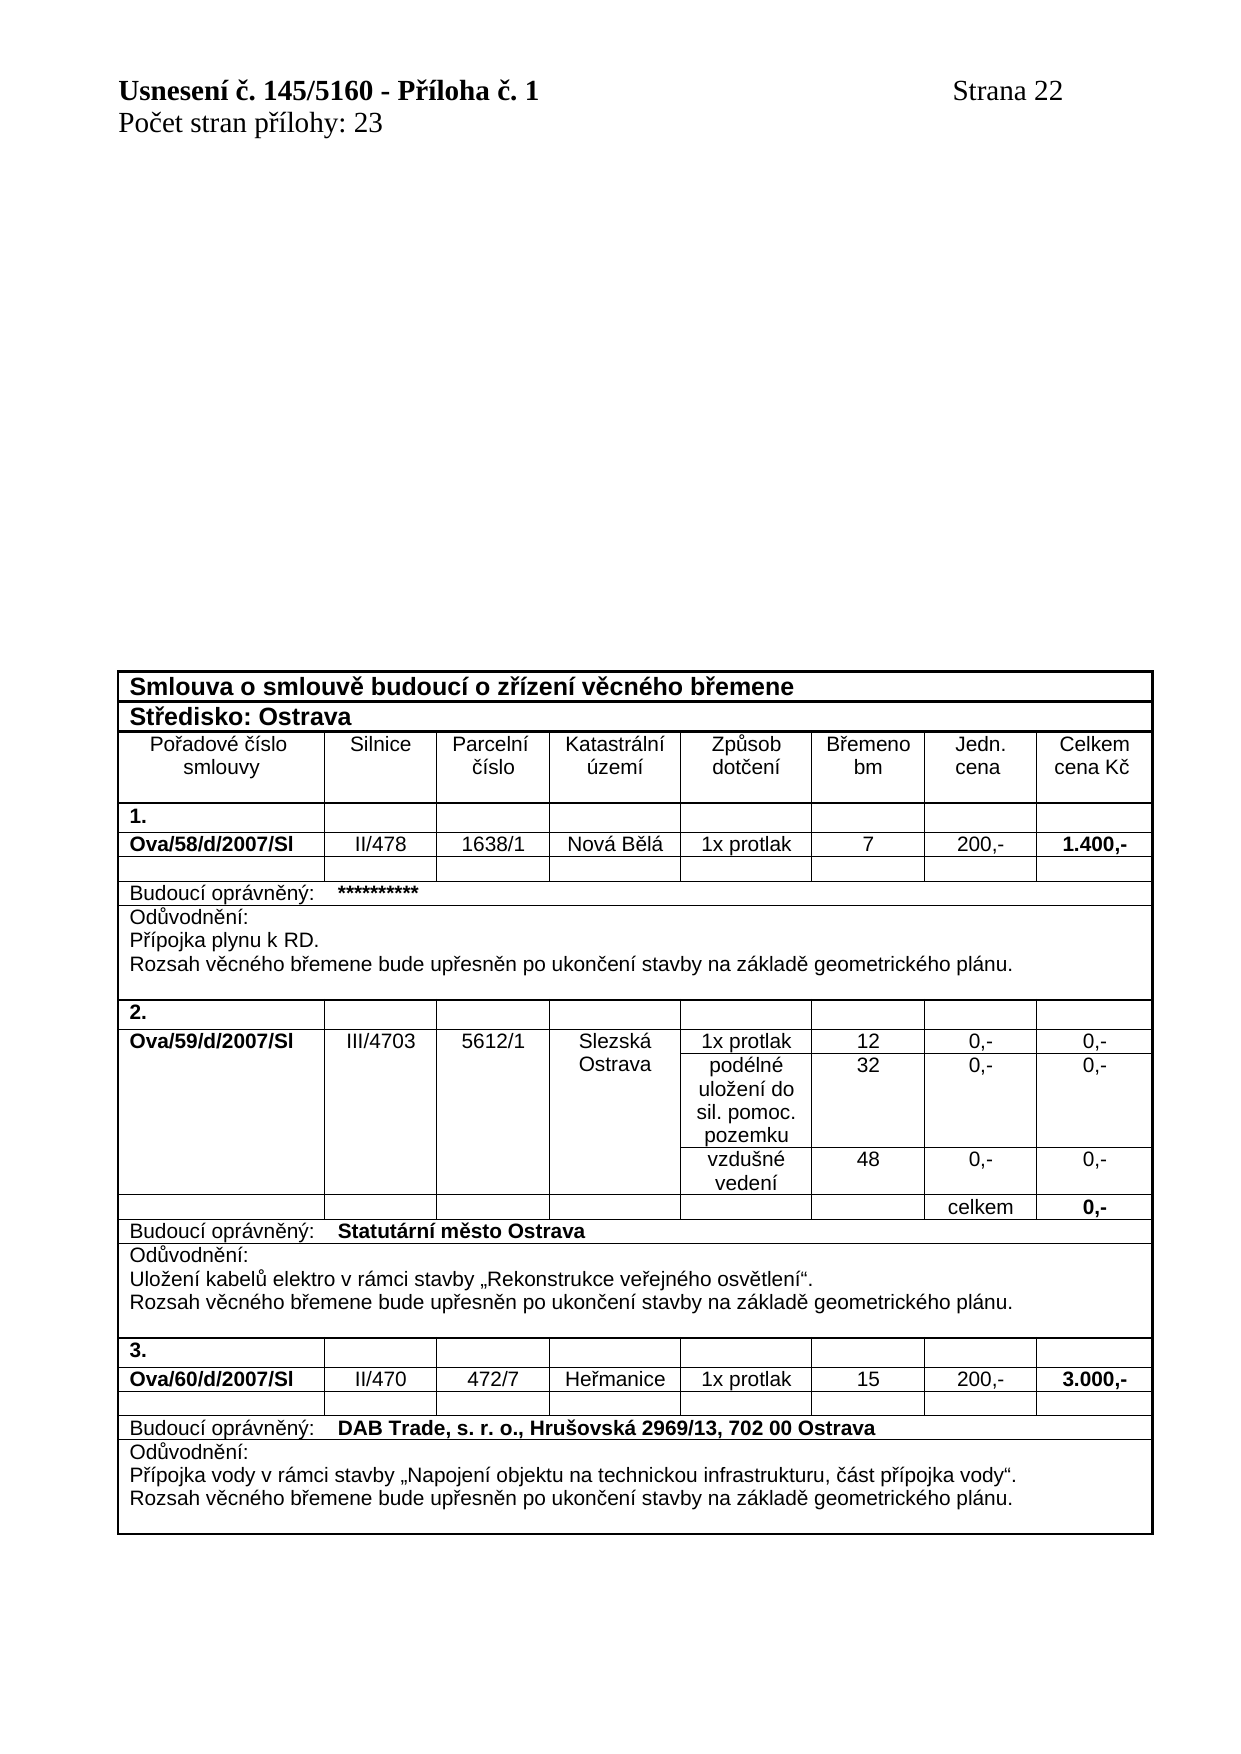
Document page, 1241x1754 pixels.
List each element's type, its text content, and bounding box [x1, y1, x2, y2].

table_cell [1037, 1339, 1151, 1367]
table_cell Heřmanice [550, 1368, 680, 1391]
table_cell Břemeno bm [812, 733, 924, 802]
table_cell 15 [812, 1368, 924, 1391]
table_cell Ova/58/d/2007/Sl [119, 833, 324, 856]
table_cell [1037, 1392, 1151, 1415]
table_cell III/4703 [325, 1030, 436, 1194]
table_cell 200,- [925, 833, 1036, 856]
table_cell [812, 1195, 924, 1218]
table_cell Ova/60/d/2007/Sl [119, 1368, 324, 1391]
table_cell Ova/59/d/2007/Sl [119, 1030, 324, 1194]
table_header 0,- [925, 1030, 1036, 1053]
table_cell 3. [119, 1339, 324, 1367]
table_cell [550, 1339, 680, 1367]
table_cell 3.000,- [1037, 1368, 1151, 1391]
table_cell 0,- [1037, 1195, 1151, 1218]
table_cell [681, 857, 811, 881]
table_cell [812, 1392, 924, 1415]
table_cell [681, 1195, 811, 1218]
table_cell 0,- [1037, 1148, 1151, 1194]
table_cell [119, 1392, 324, 1415]
table_cell 1.400,- [1037, 833, 1151, 856]
table_cell [325, 1392, 436, 1415]
table_cell [550, 1195, 680, 1218]
table_cell 0,- [925, 1148, 1036, 1194]
table_header 1x protlak [681, 1030, 811, 1053]
table_cell [1037, 857, 1151, 881]
table_cell Středisko: Ostrava [119, 703, 1151, 730]
table_cell [550, 804, 680, 832]
table_cell [437, 1001, 549, 1028]
table_cell [325, 1339, 436, 1367]
table_cell 0,- [1037, 1054, 1151, 1147]
table_cell [925, 1392, 1036, 1415]
table_cell 7 [812, 833, 924, 856]
table_header 12 [812, 1030, 924, 1053]
table_cell [925, 804, 1036, 832]
table_cell [325, 804, 436, 832]
table_cell [1037, 804, 1151, 832]
table_cell 472/7 [437, 1368, 549, 1391]
table_cell [437, 1392, 549, 1415]
table_cell Budoucí oprávněný: Statutární město Ostrava [119, 1220, 1151, 1243]
table_cell Způsob dotčení [681, 733, 811, 802]
table_cell II/470 [325, 1368, 436, 1391]
table_cell [437, 857, 549, 881]
table_cell Katastrální území [550, 733, 680, 802]
table_cell [550, 857, 680, 881]
table_cell [812, 857, 924, 881]
table_cell 5612/1 [437, 1030, 549, 1194]
table_cell [550, 1392, 680, 1415]
table_cell II/478 [325, 833, 436, 856]
table_cell 2. [119, 1001, 324, 1028]
table_cell 1638/1 [437, 833, 549, 856]
table_cell [325, 1001, 436, 1028]
table_cell 0,- [925, 1054, 1036, 1147]
table_cell Celkem cena Kč [1037, 733, 1151, 802]
table_cell [812, 1339, 924, 1367]
table_cell [681, 1001, 811, 1028]
table_cell [437, 804, 549, 832]
table_cell [681, 804, 811, 832]
table_cell Budoucí oprávněný: ********** [119, 882, 1151, 905]
table_cell 200,- [925, 1368, 1036, 1391]
table_cell Odůvodnění: Přípojka vody v rámci stavby „Napojení objektu na technickou infrastrukturu, část přípojka vody“. Rozsah věcného břemene bude upřesněn po ukončení stavby na základě geometrického plánu. [119, 1440, 1151, 1533]
table_cell [681, 1339, 811, 1367]
table_cell 1. [119, 804, 324, 832]
table_cell Odůvodnění: Uložení kabelů elektro v rámci stavby „Rekonstrukce veřejného osvětlení“. Rozsah věcného břemene bude upřesněn po ukončení stavby na základě geometrického plánu. [119, 1244, 1151, 1337]
table_cell [925, 857, 1036, 881]
table_cell 48 [812, 1148, 924, 1194]
table_cell [437, 1339, 549, 1367]
table_cell [925, 1339, 1036, 1367]
table_cell vzdušné vedení [681, 1148, 811, 1194]
table_cell Pořadové číslo smlouvy [119, 733, 324, 802]
table_cell Silnice [325, 733, 436, 802]
table_cell Nová Bělá [550, 833, 680, 856]
table_cell [681, 1392, 811, 1415]
table_cell Slezská Ostrava [550, 1030, 680, 1194]
table_cell celkem [925, 1195, 1036, 1218]
table_cell Budoucí oprávněný: DAB Trade, s. r. o., Hrušovská 2969/13, 702 00 Ostrava [119, 1416, 1151, 1439]
table_cell [119, 857, 324, 881]
table_header 0,- [1037, 1030, 1151, 1053]
table_cell [925, 1001, 1036, 1028]
table_cell [1037, 1001, 1151, 1028]
table_cell Odůvodnění: Přípojka plynu k RD. Rozsah věcného břemene bude upřesněn po ukončení stavby na základě geometrického plánu. [119, 906, 1151, 999]
table_cell [812, 804, 924, 832]
table_cell [325, 1195, 436, 1218]
table_cell 1x protlak [681, 1368, 811, 1391]
table_cell [325, 857, 436, 881]
table_cell [550, 1001, 680, 1028]
table_cell Parcelní číslo [437, 733, 549, 802]
table_cell [812, 1001, 924, 1028]
table_cell [437, 1195, 549, 1218]
table_cell Jedn. cena [925, 733, 1036, 802]
table_cell [119, 1195, 324, 1218]
table_cell 32 [812, 1054, 924, 1147]
table_cell 1x protlak [681, 833, 811, 856]
table_cell podélné uložení do sil. pomoc. pozemku [681, 1054, 811, 1147]
table_header Smlouva o smlouvě budoucí o zřízení věcného břemene [119, 673, 1151, 700]
